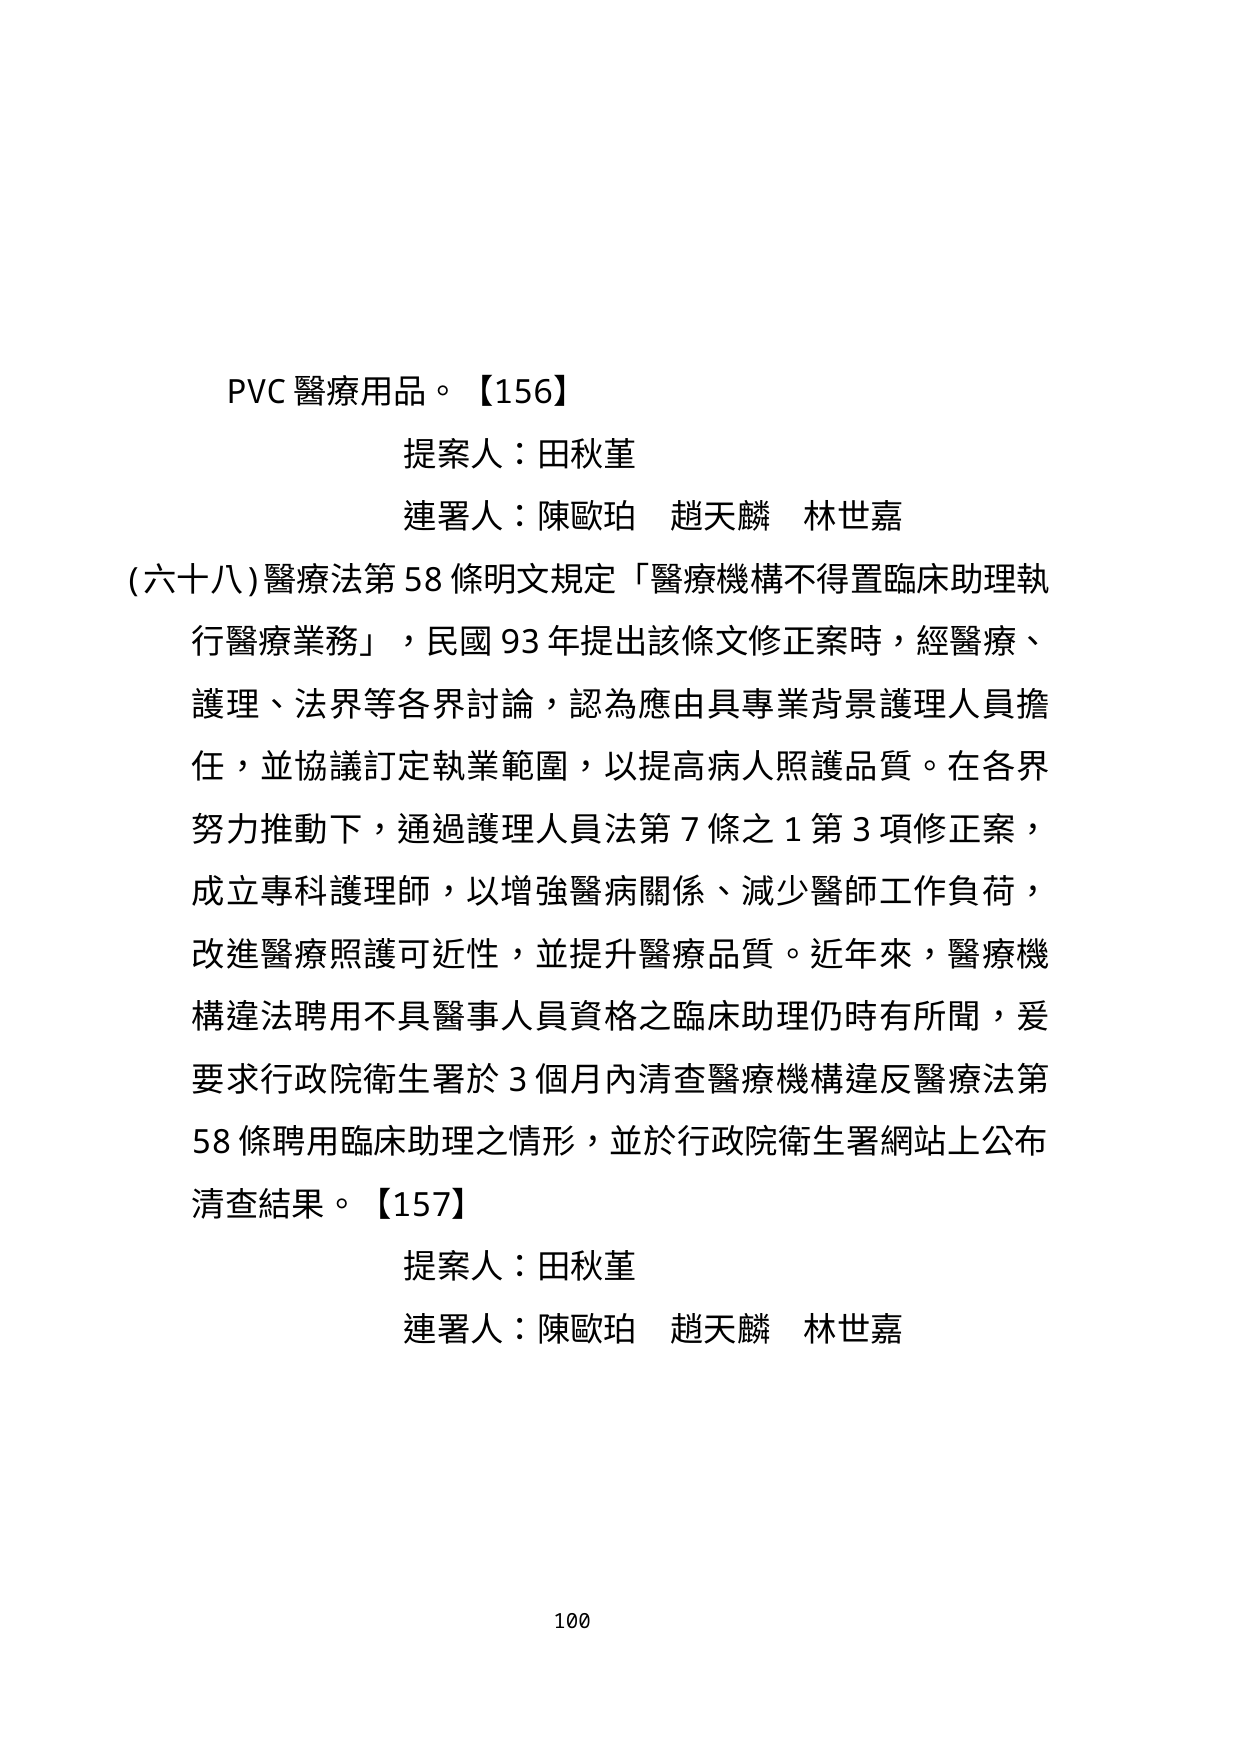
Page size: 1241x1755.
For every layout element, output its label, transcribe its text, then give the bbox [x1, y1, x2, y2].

text PVC醫療用品。【156】 [197, 347, 1050, 410]
text 連署人：陳歐珀 趙天麟 林世嘉 [94, 472, 1050, 535]
text 提案人：田秋堇 [94, 410, 1050, 472]
text (六十八)醫療法第58條明文規定「醫療機構不得置臨床助理執行醫療業務」，民國93年提出該條文修正案時，經醫療、護理、法界等各界討論，認為應由具專業背景護理人員擔任，並協議訂定執業範圍，以提高病人照護品質。在各界努力推動下，通過護理人員法第7條之1第3項修正案，成立專科護理師，以增強醫病關係、減少醫師工作負荷，改進醫療照護可近性，並提升醫療品質。近年來，醫療機構違法聘用不具醫事人員資格之臨床助理仍時有所聞，爰要求行政院衛生署於3個月內清查醫療機構違反醫療法第58條聘用臨床助理之情形，並於行政院衛生署網站上公布清查結果。【157】 [123, 535, 1050, 1222]
text 提案人：田秋堇 [94, 1222, 1050, 1285]
text 連署人：陳歐珀 趙天麟 林世嘉 [94, 1285, 1050, 1347]
